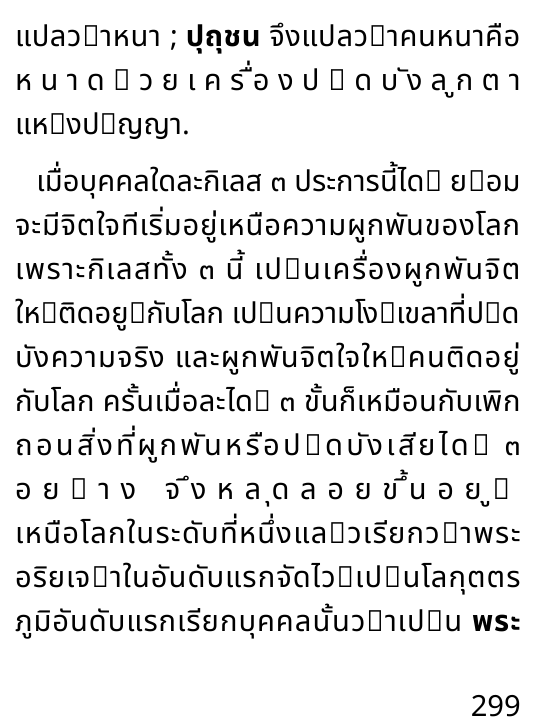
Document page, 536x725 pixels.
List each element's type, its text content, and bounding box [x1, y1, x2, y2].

text เมื่อบุคคลใดละกิเลส ๓ ประการนี้ได ยอมจะมีจิตใจทีเริ่มอยู่เหนือความผูกพันของโลก เพราะกิเลสทั้ง ๓ นี้ เปนเครื่องผูกพันจิตใหติดอยูกับโลก เปนความโงเขลาที่ปดบังความจริง และผูกพันจิตใจใหคนติดอยู่กับโลก ครั้นเมื่อละได ๓ ขั้นก็เหมือนกับเพิกถอนสิ่งที่ผูกพันหรือปดบังเสียได ๓ อยาง จึงหลุดลอยขึ้นอยู เหนือโลกในระดับที่หนึ่งแลวเรียกวาพระอริยเจาในอันดับแรกจัดไวเปนโลกุตตรภูมิอันดับแรกเรียกบุคคลนั้นวาเปน พระ [15, 160, 521, 645]
text แปลวาหนา ; ปุถุชน จึงแปลวาคนหนาคือหนาดวยเครื่องปดบังลูกตาแหงปญญา. [15, 15, 521, 148]
